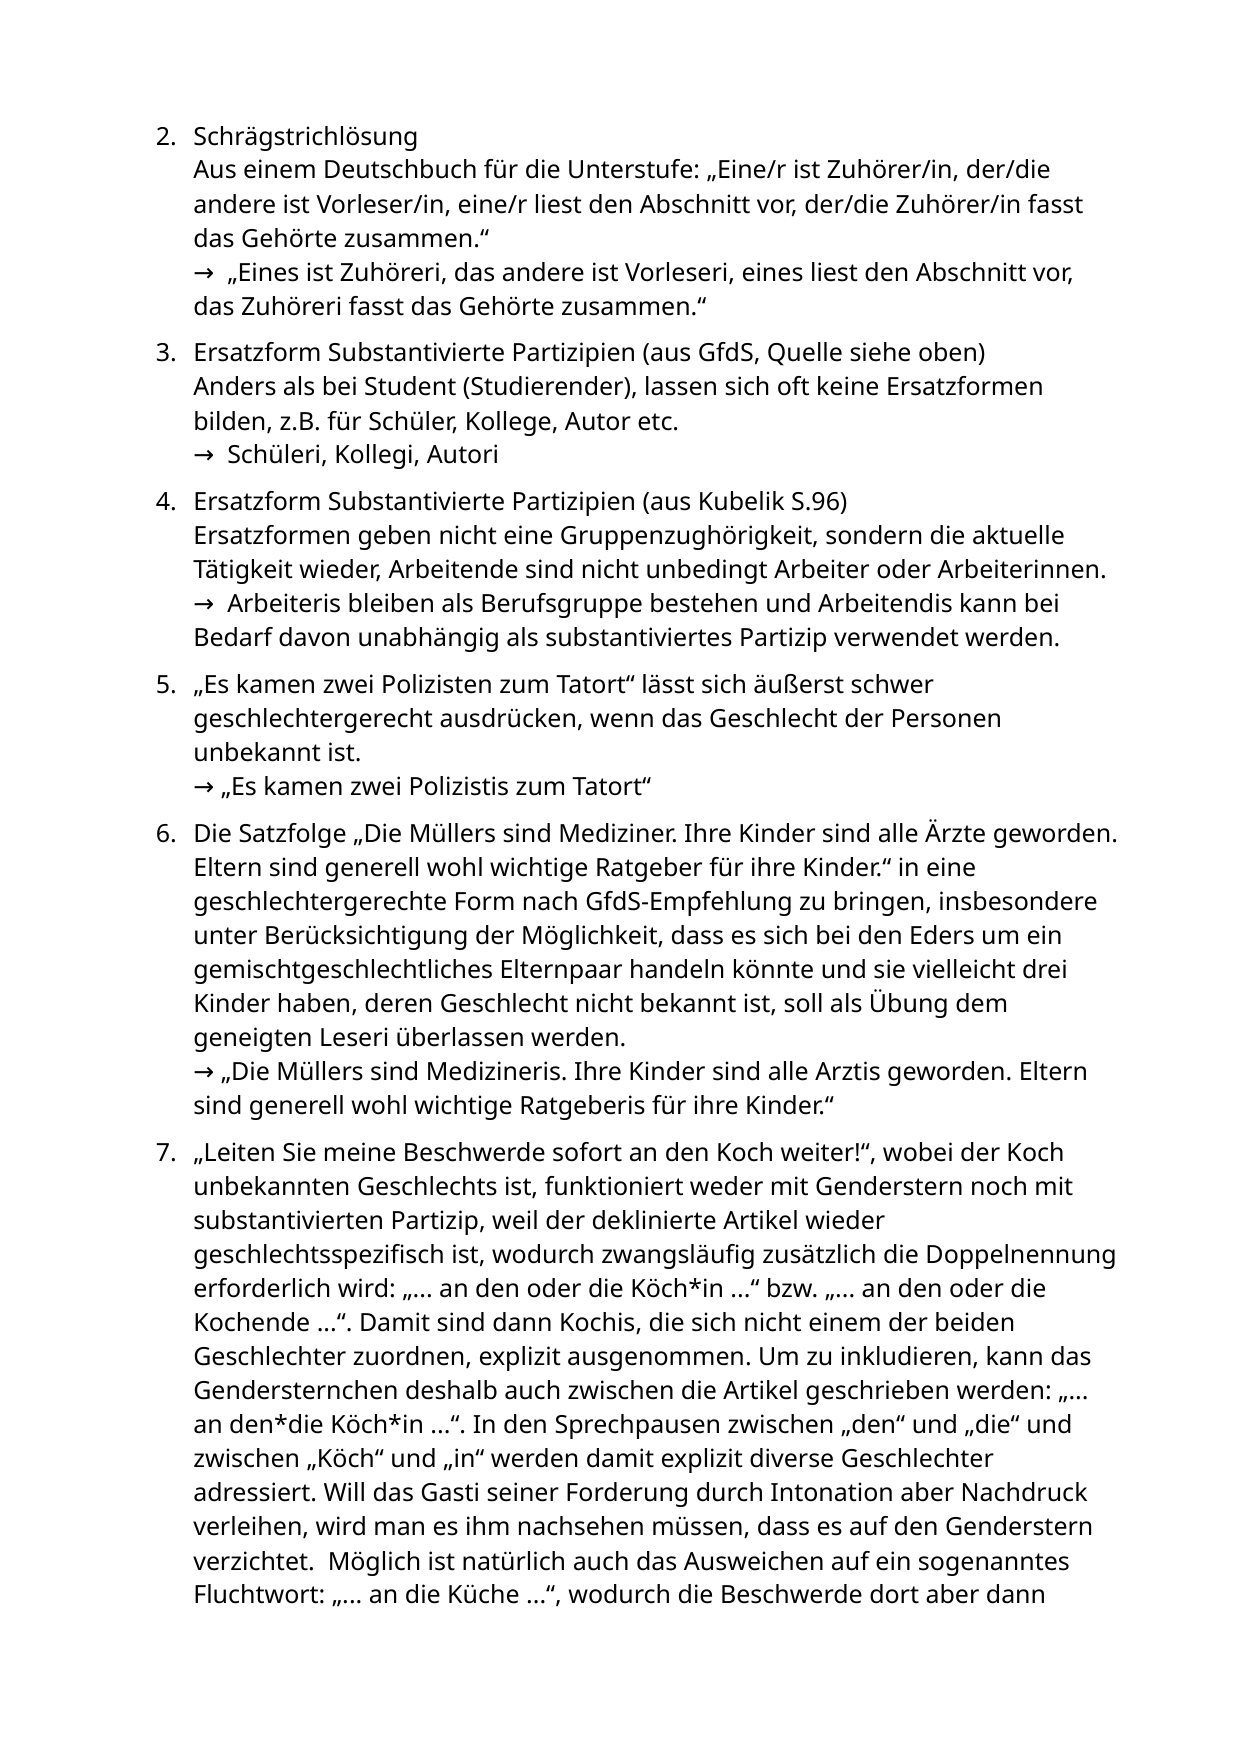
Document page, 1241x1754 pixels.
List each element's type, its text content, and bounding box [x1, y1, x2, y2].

list Ersatzform Substantivierte Partizipien (aus Kubelik S.96) Ersatzformen geben nicht eine Gruppenzughörigkeit, sondern die aktuelle Tätigkeit wieder, Arbeitende sind nicht unbedingt Arbeiter oder Arbeiterinnen. → Arbeiteris bleiben als Berufsgruppe bestehen und Arbeitendis kann bei Bedarf davon unabhängig als substantiviertes Partizip verwendet werden. [156, 484, 1122, 654]
list Schrägstrichlösung Aus einem Deutschbuch für die Unterstufe: „Eine/r ist Zuhörer/in, der/die andere ist Vorleser/in, eine/r liest den Abschnitt vor, der/die Zuhörer/in fasst das Gehörte zusammen.“ → „Eines ist Zuhöreri, das andere ist Vorleseri, eines liest den Abschnitt vor, das Zuhöreri fasst das Gehörte zusammen.“ [156, 118, 1122, 322]
list Die Satzfolge „Die Müllers sind Mediziner. Ihre Kinder sind alle Ärzte geworden. Eltern sind generell wohl wichtige Ratgeber für ihre Kinder.“ in eine geschlechtergerechte Form nach GfdS-Empfehlung zu bringen, insbesondere unter Berücksichtigung der Möglichkeit, dass es sich bei den Eders um ein gemischtgeschlechtliches Elternpaar handeln könnte und sie vielleicht drei Kinder haben, deren Geschlecht nicht bekannt ist, soll als Übung dem geneigten Leseri überlassen werden. → „Die Müllers sind Medizineris. Ihre Kinder sind alle Arztis geworden. Eltern sind generell wohl wichtige Ratgeberis für ihre Kinder.“ [156, 815, 1122, 1122]
list „Es kamen zwei Polizisten zum Tatort“ lässt sich äußerst schwer geschlechtergerecht ausdrücken, wenn das Geschlecht der Personen unbekannt ist. → „Es kamen zwei Polizistis zum Tatort“ [156, 667, 1122, 803]
list Ersatzform Substantivierte Partizipien (aus GfdS, Quelle siehe oben) Anders als bei Student (Studierender), lassen sich oft keine Ersatzformen bilden, z.B. für Schüler, Kollege, Autor etc. → Schüleri, Kollegi, Autori [156, 335, 1122, 471]
list „Leiten Sie meine Beschwerde sofort an den Koch weiter!“, wobei der Koch unbekannten Geschlechts ist, funktioniert weder mit Genderstern noch mit substantivierten Partizip, weil der deklinierte Artikel wieder geschlechtsspezifisch ist, wodurch zwangsläufig zusätzlich die Doppelnennung erforderlich wird: „... an den oder die Köch*in ...“ bzw. „... an den oder die Kochende ...“. Damit sind dann Kochis, die sich nicht einem der beiden Geschlechter zuordnen, explizit ausgenommen. Um zu inkludieren, kann das Gendersternchen deshalb auch zwischen die Artikel geschrieben werden: „... an den*die Köch*in ...“. In den Sprechpausen zwischen „den“ und „die“ und zwischen „Köch“ und „in“ werden damit explizit diverse Geschlechter adressiert. Will das Gasti seiner Forderung durch Intonation aber Nachdruck verleihen, wird man es ihm nachsehen müssen, dass es auf den Genderstern verzichtet. Möglich ist natürlich auch das Ausweichen auf ein sogenanntes Fluchtwort: „... an die Küche ...“, wodurch die Beschwerde dort aber dann [156, 1134, 1122, 1611]
